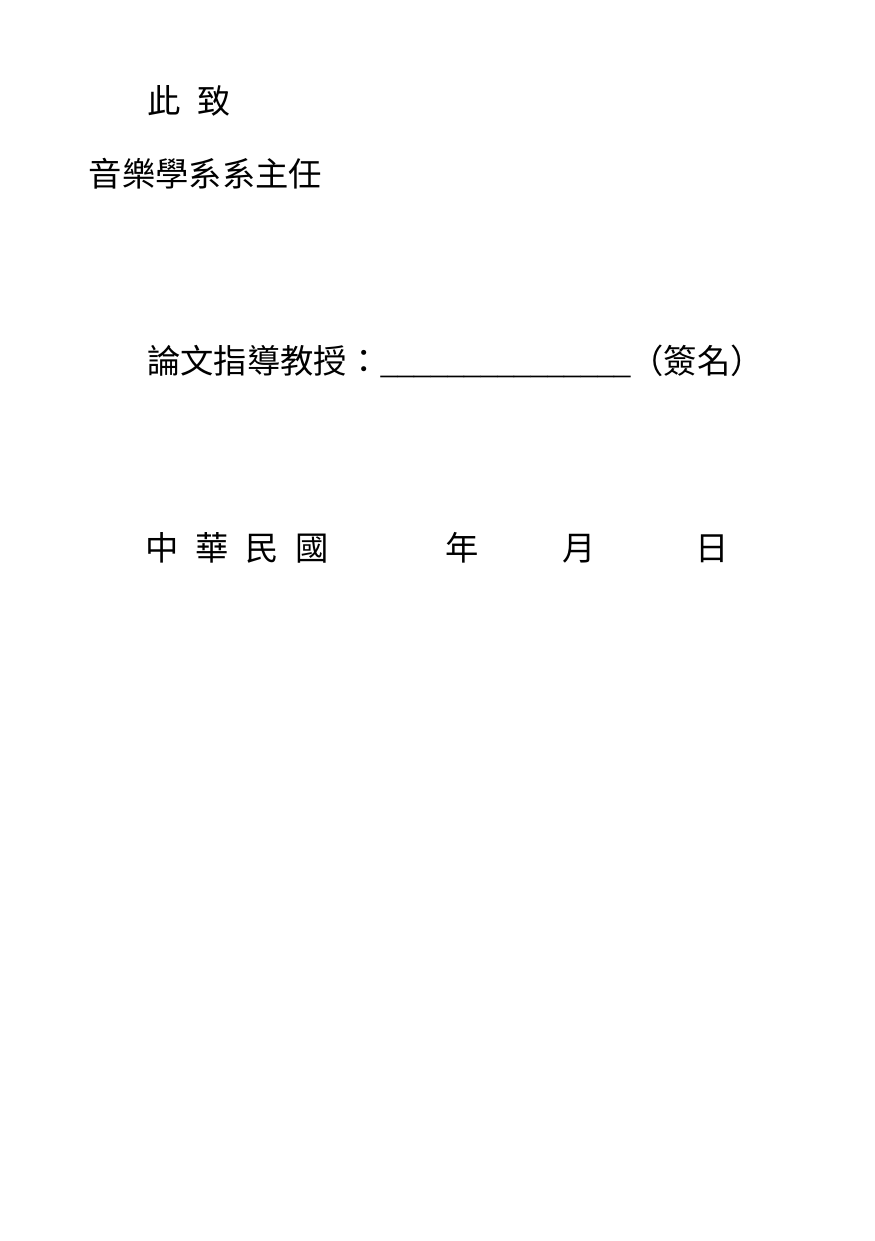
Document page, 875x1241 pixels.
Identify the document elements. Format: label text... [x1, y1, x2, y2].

text 音樂學系系主任 [89, 147, 786, 196]
text 中 華 民 國 年 月 日 [89, 522, 786, 570]
text 此 致 [89, 75, 786, 123]
text 論文指導教授：_______________（簽名） [89, 334, 786, 383]
